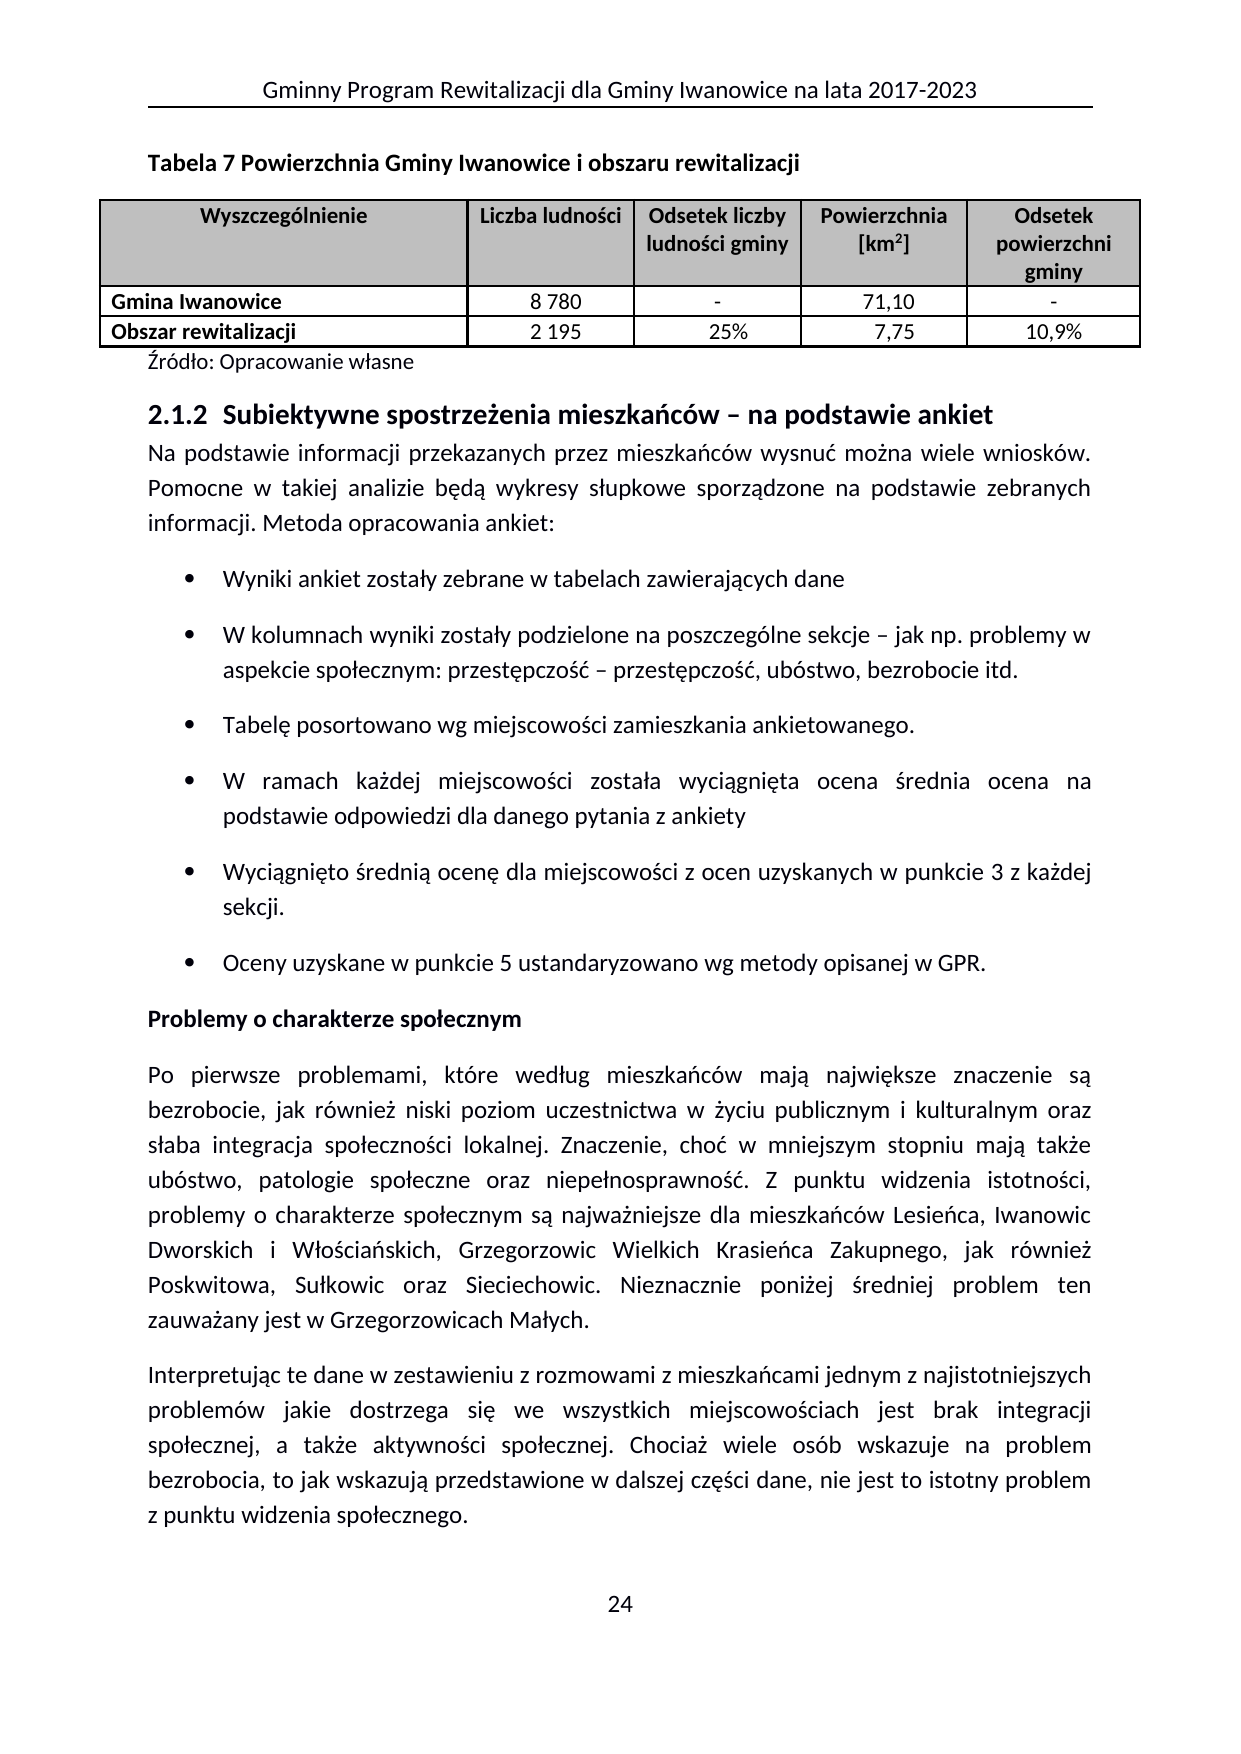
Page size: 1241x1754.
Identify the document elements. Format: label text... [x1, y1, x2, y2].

list W ramach każdej miejscowości została wyciągnięta ocena średnia ocena na podstawie odpowiedzi dla danego pytania z ankiety [185, 766, 1093, 831]
table_header Liczba ludności [469, 201, 633, 285]
table_cell 10,9% [968, 317, 1139, 345]
text Interpretując te dane w zestawieniu z rozmowami z mieszkańcami jednym z najistotniejszych problemów jakie dostrzega się we wszystkich miejscowościach jest brak integracji społecznej, a także aktywności społecznej. Chociaż wiele osób wskazuje na problem bezrobocia, to jak wskazują przedstawione w dalszej części dane, nie jest to istotny problem z punktu widzenia społecznego. [148, 1360, 1093, 1530]
list Wyciągnięto średnią ocenę dla miejscowości z ocen uzyskanych w punkcie 3 z każdej sekcji. [185, 856, 1093, 922]
text Problemy o charakterze społecznym [148, 1003, 1093, 1033]
subtitle Subiektywne spostrzeżenia mieszkańców – na podstawie ankiet [148, 396, 1093, 432]
table_cell Gmina Iwanowice [101, 287, 466, 315]
table_header Odsetek liczby ludności gminy [635, 201, 800, 285]
list W kolumnach wyniki zostały podzielone na poszczególne sekcje – jak np. problemy w aspekcie społecznym: przestępczość – przestępczość, ubóstwo, bezrobocie itd. [185, 619, 1093, 684]
text Po pierwsze problemami, które według mieszkańców mają największe znaczenie są bezrobocie, jak również niski poziom uczestnictwa w życiu publicznym i kulturalnym oraz słaba integracja społeczności lokalnej. Znaczenie, choć w mniejszym stopniu mają także ubóstwo, patologie społeczne oraz niepełnosprawność. Z punktu widzenia istotności, problemy o charakterze społecznym są najważniejsze dla mieszkańców Lesieńca, Iwanowic Dworskich i Włościańskich, Grzegorzowic Wielkich Krasieńca Zakupnego, jak również Poskwitowa, Sułkowic oraz Sieciechowic. Nieznacznie poniżej średniej problem ten zauważany jest w Grzegorzowicach Małych. [148, 1059, 1093, 1334]
list Oceny uzyskane w punkcie 5 ustandaryzowano wg metody opisanej w GPR. [185, 947, 1093, 978]
table_cell 71,10 [802, 287, 966, 315]
table_cell Obszar rewitalizacji [101, 317, 466, 345]
list Wyniki ankiet zostały zebrane w tabelach zawierających dane [185, 563, 1093, 593]
list Tabelę posortowano wg miejscowości zamieszkania ankietowanego. [185, 710, 1093, 740]
table_header Wyszczególnienie [101, 201, 466, 285]
table_cell 8 780 [469, 287, 633, 315]
table_cell - [635, 287, 800, 315]
table_cell 2 195 [469, 317, 633, 345]
text Tabela 7 Powierzchnia Gminy Iwanowice i obszaru rewitalizacji [148, 148, 1093, 178]
table_cell 7,75 [802, 317, 966, 345]
text Na podstawie informacji przekazanych przez mieszkańców wysnuć można wiele wniosków. Pomocne w takiej analizie będą wykresy słupkowe sporządzone na podstawie zebranych informacji. Metoda opracowania ankiet: [148, 437, 1093, 538]
text Źródło: Opracowanie własne [148, 348, 1093, 375]
table_header Odsetek powierzchni gminy [968, 201, 1139, 285]
table_cell - [968, 287, 1139, 315]
table_cell 25% [635, 317, 800, 345]
table_header Powierzchnia [km2] [802, 201, 966, 285]
